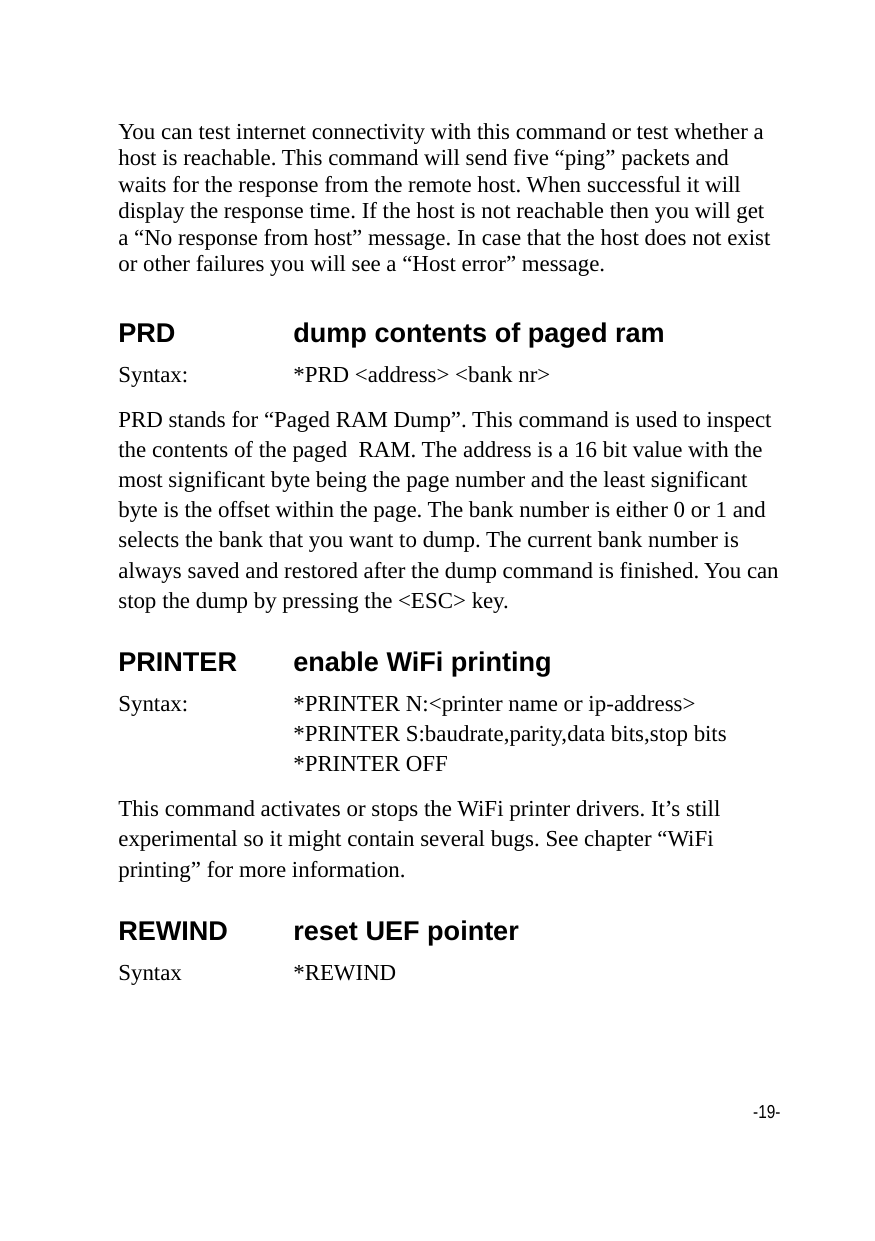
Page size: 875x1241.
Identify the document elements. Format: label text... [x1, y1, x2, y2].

text You can test internet connectivity with this command or test whether a host is reachable. This command will send five “ping” packets and waits for the response from the remote host. When successful it will display the response time. If the host is not reachable then you will get a “No response from host” message. In case that the host does not exist or other failures you will see a “Host error” message. [118, 118, 780, 276]
text PRD stands for “Paged RAM Dump”. This command is used to inspect the contents of the paged RAM. The address is a 16 bit value with the most significant byte being the page number and the least significant byte is the offset within the page. The bank number is either 0 or 1 and selects the bank that you want to dump. The current bank number is always saved and restored after the dump command is finished. You can stop the dump by pressing the <ESC> key. [118, 406, 780, 613]
text Syntax *REWIND [118, 959, 780, 985]
subtitle REWIND reset UEF pointer [118, 915, 780, 946]
subtitle PRINTER enable WiFi printing [118, 646, 780, 678]
text This command activates or stops the WiFi printer drivers. It’s still experimental so it might contain several bugs. See chapter “WiFi printing” for more information. [118, 795, 780, 882]
subtitle PRD dump contents of paged ram [118, 317, 780, 348]
text Syntax: *PRD <address> <bank nr> [118, 361, 780, 387]
text Syntax: *PRINTER N:<printer name or ip-address> *PRINTER S:baudrate,parity,data bits,stop bits *PRINTER OFF [118, 690, 780, 777]
